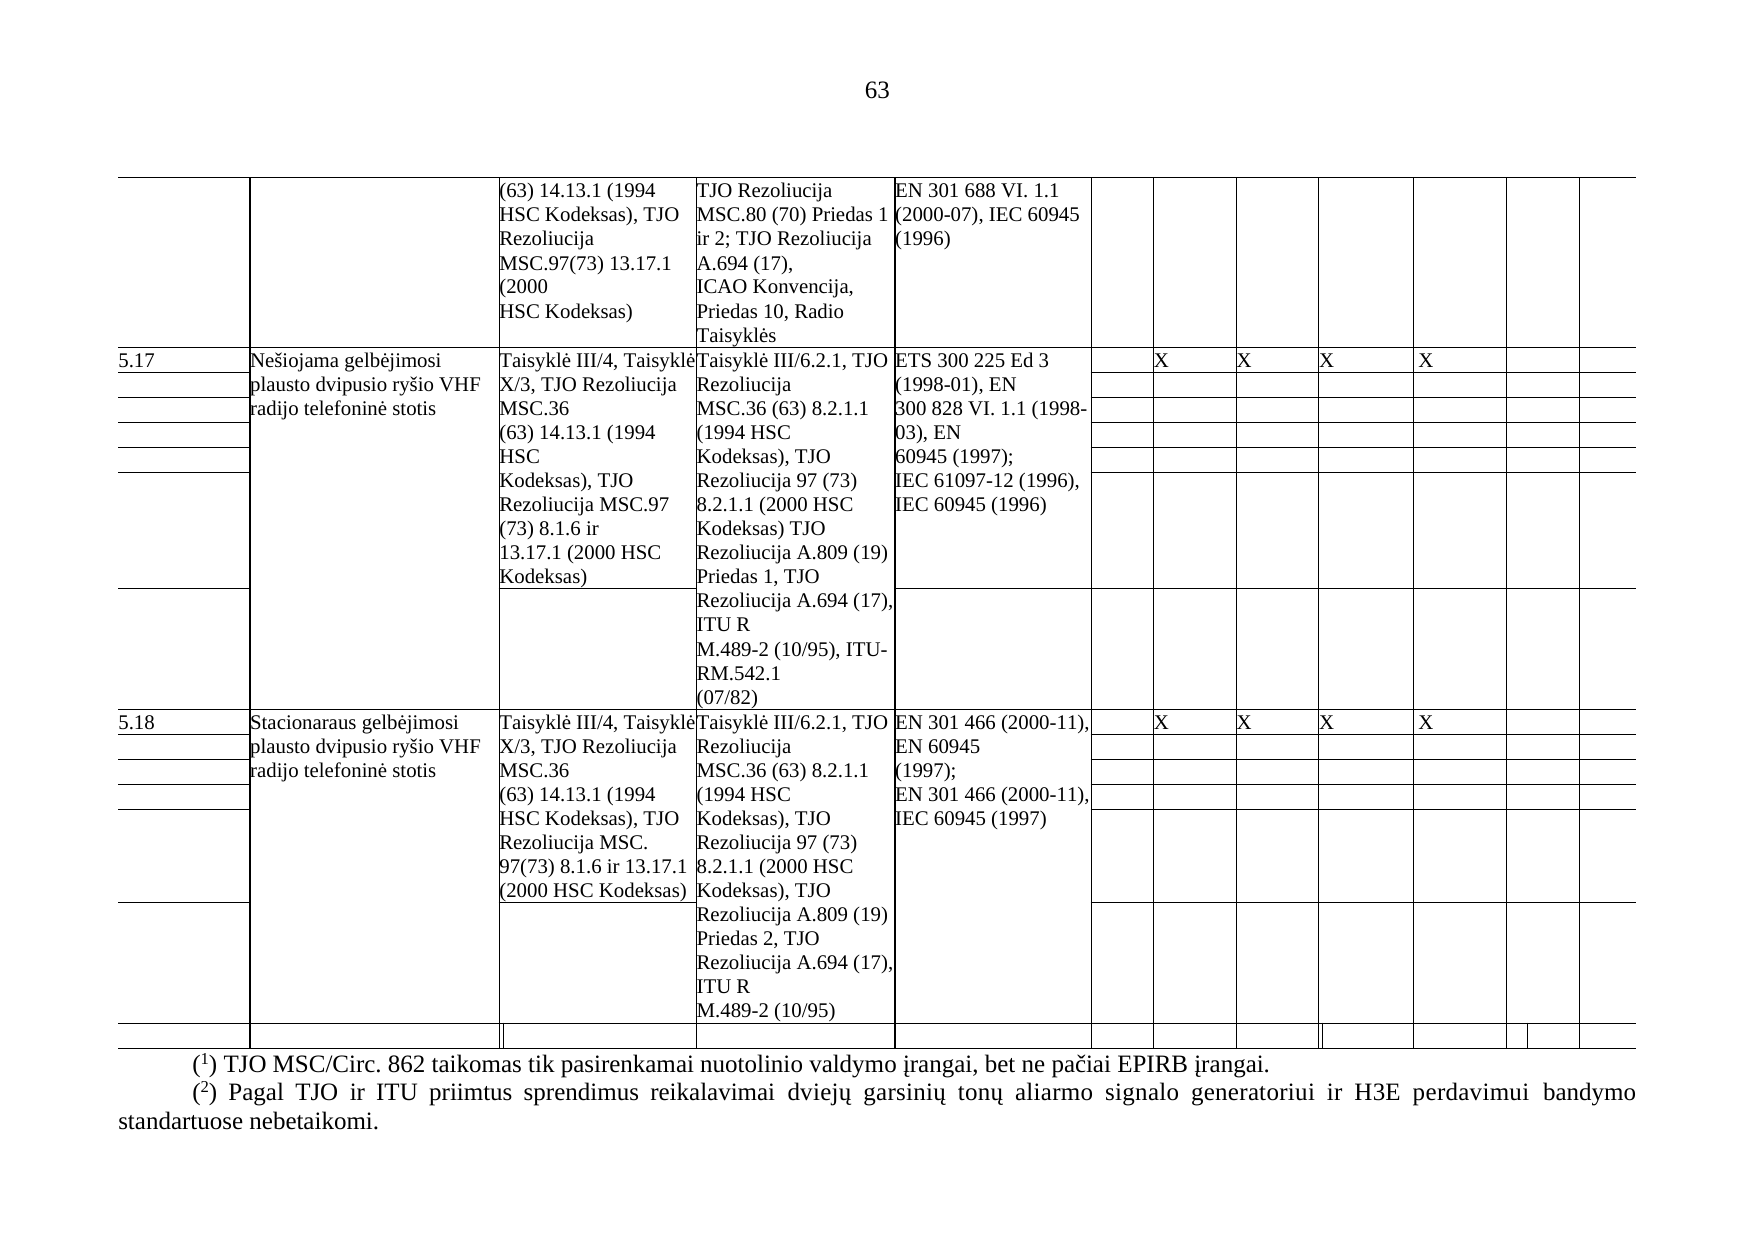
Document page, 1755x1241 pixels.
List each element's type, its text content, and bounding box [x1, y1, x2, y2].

table_cell [1154, 903, 1236, 1022]
table_cell EN 301 466 (2000-11), EN 60945 (1997); EN 301 466 (2000-11), IEC 60945 (1997) [896, 710, 1091, 1022]
table_cell [1414, 473, 1506, 588]
table_cell [1507, 710, 1579, 734]
table_cell [1580, 589, 1636, 709]
text (2) Pagal TJO ir ITU priimtus sprendimus reikalavimai dviejų garsinių tonų aliarmo signalo generatoriui ir H3E perdavimui bandymo standartuose nebetaikomi. [118, 1077, 1636, 1135]
table_cell [1414, 589, 1506, 709]
table_cell [1414, 398, 1506, 422]
table_cell [118, 903, 249, 1022]
table_cell Taisyklė III/6.2.1, TJO Rezoliucija MSC.36 (63) 8.2.1.1 (1994 HSC Kodeksas), TJO Rezoliucija 97 (73) 8.2.1.1 (2000 HSC Kodeksas) TJO Rezoliucija A.809 (19) Priedas 1, TJO Rezoliucija A.694 (17), ITU R M.489-2 (10/95), ITU-RM.542.1 (07/82) [697, 348, 894, 709]
table_cell [1092, 903, 1153, 1022]
table_cell [1580, 473, 1636, 588]
table_cell [1092, 785, 1153, 809]
table_cell [1414, 423, 1506, 447]
table_cell [1414, 735, 1506, 759]
table_cell [1507, 423, 1579, 447]
table_cell [1319, 735, 1413, 759]
table_cell [1154, 373, 1236, 397]
table_cell [1092, 735, 1153, 759]
table_cell [1154, 178, 1236, 347]
table_cell [118, 810, 249, 902]
table_cell X [1414, 348, 1506, 372]
table_cell [1154, 473, 1236, 588]
table_cell 5.17 [118, 348, 249, 372]
table_cell [1237, 760, 1318, 784]
table_cell [1580, 735, 1636, 759]
table_cell [1319, 473, 1413, 588]
table_cell ETS 300 225 Ed 3 (1998-01), EN 300 828 VI. 1.1 (1998-03), EN 60945 (1997); IEC 61097-12 (1996), IEC 60945 (1996) [896, 348, 1091, 588]
text (1) TJO MSC/Circ. 862 taikomas tik pasirenkamai nuotolinio valdymo įrangai, bet ne pačiai EPIRB įrangai. [118, 1049, 1636, 1077]
table_cell [1237, 589, 1318, 709]
table_cell [896, 589, 1091, 709]
table_cell [1580, 373, 1636, 397]
table_cell [118, 178, 249, 347]
table_cell [1237, 423, 1318, 447]
table_cell [1580, 348, 1636, 372]
table_cell [1580, 423, 1636, 447]
table_cell X [1154, 710, 1236, 734]
table_cell [1319, 178, 1413, 347]
table_cell [1507, 810, 1579, 902]
table_cell [1092, 1024, 1153, 1048]
table_cell [118, 423, 249, 447]
table_cell [1319, 373, 1413, 397]
table_cell [1414, 178, 1506, 347]
table_cell X [1414, 710, 1506, 734]
table_cell [1092, 710, 1153, 734]
table_cell [1154, 448, 1236, 472]
table_cell [1154, 423, 1236, 447]
table_cell [1092, 373, 1153, 397]
table_cell [1580, 1024, 1636, 1048]
table_cell [1154, 1024, 1236, 1048]
table_cell [1154, 398, 1236, 422]
table_cell [1507, 903, 1579, 1022]
table_cell [1580, 760, 1636, 784]
table_cell [118, 448, 249, 472]
table_cell [1319, 423, 1413, 447]
table_cell [1580, 810, 1636, 902]
table_cell [1092, 589, 1153, 709]
table_cell [1507, 735, 1579, 759]
table_cell [1414, 785, 1506, 809]
table_cell Nešiojama gelbėjimosi plausto dvipusio ryšio VHF radijo telefoninė stotis [251, 348, 499, 709]
table_cell [1580, 903, 1636, 1022]
table_cell X [1237, 710, 1318, 734]
table_cell Stacionaraus gelbėjimosi plausto dvipusio ryšio VHF radijo telefoninė stotis [251, 710, 499, 1022]
table_cell [1323, 1024, 1413, 1048]
table_cell [1507, 373, 1579, 397]
table_cell [1319, 398, 1413, 422]
table_cell [1154, 785, 1236, 809]
table_cell [1507, 589, 1579, 709]
table_cell [1154, 589, 1236, 709]
table_cell [1580, 398, 1636, 422]
table_cell [1580, 710, 1636, 734]
table_cell [251, 1024, 499, 1048]
table_cell [1507, 760, 1579, 784]
table_cell X [1237, 348, 1318, 372]
table_cell [1319, 589, 1413, 709]
table_cell Taisyklė III/4, Taisyklė X/3, TJO Rezoliucija MSC.36 (63) 14.13.1 (1994 HSC Kodeksas), TJO Rezoliucija MSC.97 (73) 8.1.6 ir 13.17.1 (2000 HSC Kodeksas) [500, 348, 696, 588]
table_cell TJO Rezoliucija MSC.80 (70) Priedas 1 ir 2; TJO Rezoliucija A.694 (17), ICAO Konvencija, Priedas 10, Radio Taisyklės [697, 178, 894, 347]
table_cell [1154, 760, 1236, 784]
table_cell [1507, 398, 1579, 422]
table_cell [1319, 785, 1413, 809]
table_cell EN 301 688 VI. 1.1 (2000-07), IEC 60945 (1996) [896, 178, 1091, 347]
table_cell [1507, 348, 1579, 372]
table_cell [118, 473, 249, 588]
table_cell [118, 589, 249, 709]
table_cell [118, 760, 249, 784]
table_cell [1237, 373, 1318, 397]
table_cell X [1319, 348, 1413, 372]
table_cell [1092, 423, 1153, 447]
table_cell [500, 903, 696, 1022]
table_cell [1507, 785, 1579, 809]
table_cell [1528, 1024, 1579, 1048]
table_cell [1507, 448, 1579, 472]
table_cell [1237, 473, 1318, 588]
table_cell [1237, 903, 1318, 1022]
table_cell [1237, 398, 1318, 422]
table_cell [896, 1024, 1091, 1048]
table_cell [1580, 785, 1636, 809]
table_cell [1507, 1024, 1527, 1048]
table_cell [1237, 448, 1318, 472]
table_cell [1319, 760, 1413, 784]
table_cell [1414, 903, 1506, 1022]
table_cell [1092, 348, 1153, 372]
table_cell [1092, 448, 1153, 472]
table_cell [1237, 178, 1318, 347]
table_cell [500, 589, 696, 709]
table_cell 5.18 [118, 710, 249, 734]
table_cell [118, 1024, 249, 1048]
table_cell [1319, 903, 1413, 1022]
table_cell [118, 735, 249, 759]
table_cell [1092, 398, 1153, 422]
table_cell [504, 1024, 696, 1048]
table_cell [1507, 473, 1579, 588]
table_cell [1237, 785, 1318, 809]
table_cell [251, 178, 499, 347]
table_cell [1319, 448, 1413, 472]
table_cell [1237, 735, 1318, 759]
table_cell [1092, 473, 1153, 588]
table_cell Taisyklė III/4, Taisyklė X/3, TJO Rezoliucija MSC.36 (63) 14.13.1 (1994 HSC Kodeksas), TJO Rezoliucija MSC. 97(73) 8.1.6 ir 13.17.1 (2000 HSC Kodeksas) [500, 710, 696, 902]
table_cell [1414, 810, 1506, 902]
table_cell [1414, 1024, 1506, 1048]
table_cell [1580, 448, 1636, 472]
table_cell [1092, 810, 1153, 902]
table_cell [118, 398, 249, 422]
table_cell X [1319, 710, 1413, 734]
table_cell [1237, 1024, 1318, 1048]
table_cell [1154, 735, 1236, 759]
table_cell [1507, 178, 1579, 347]
table_cell [118, 785, 249, 809]
table_cell [1414, 760, 1506, 784]
table_cell [1319, 810, 1413, 902]
table_cell [1580, 178, 1636, 347]
table_cell [1092, 760, 1153, 784]
table_cell [1154, 810, 1236, 902]
table_cell (63) 14.13.1 (1994 HSC Kodeksas), TJO Rezoliucija MSC.97(73) 13.17.1 (2000 HSC Kodeksas) [500, 178, 696, 347]
table_cell [1414, 448, 1506, 472]
table_cell X [1154, 348, 1236, 372]
table_cell Taisyklė III/6.2.1, TJO Rezoliucija MSC.36 (63) 8.2.1.1 (1994 HSC Kodeksas), TJO Rezoliucija 97 (73) 8.2.1.1 (2000 HSC Kodeksas), TJO Rezoliucija A.809 (19) Priedas 2, TJO Rezoliucija A.694 (17), ITU R M.489-2 (10/95) [697, 710, 894, 1022]
table_cell [1092, 178, 1153, 347]
table_cell [118, 373, 249, 397]
table_cell [1237, 810, 1318, 902]
table_cell [1414, 373, 1506, 397]
table_cell [697, 1024, 894, 1048]
